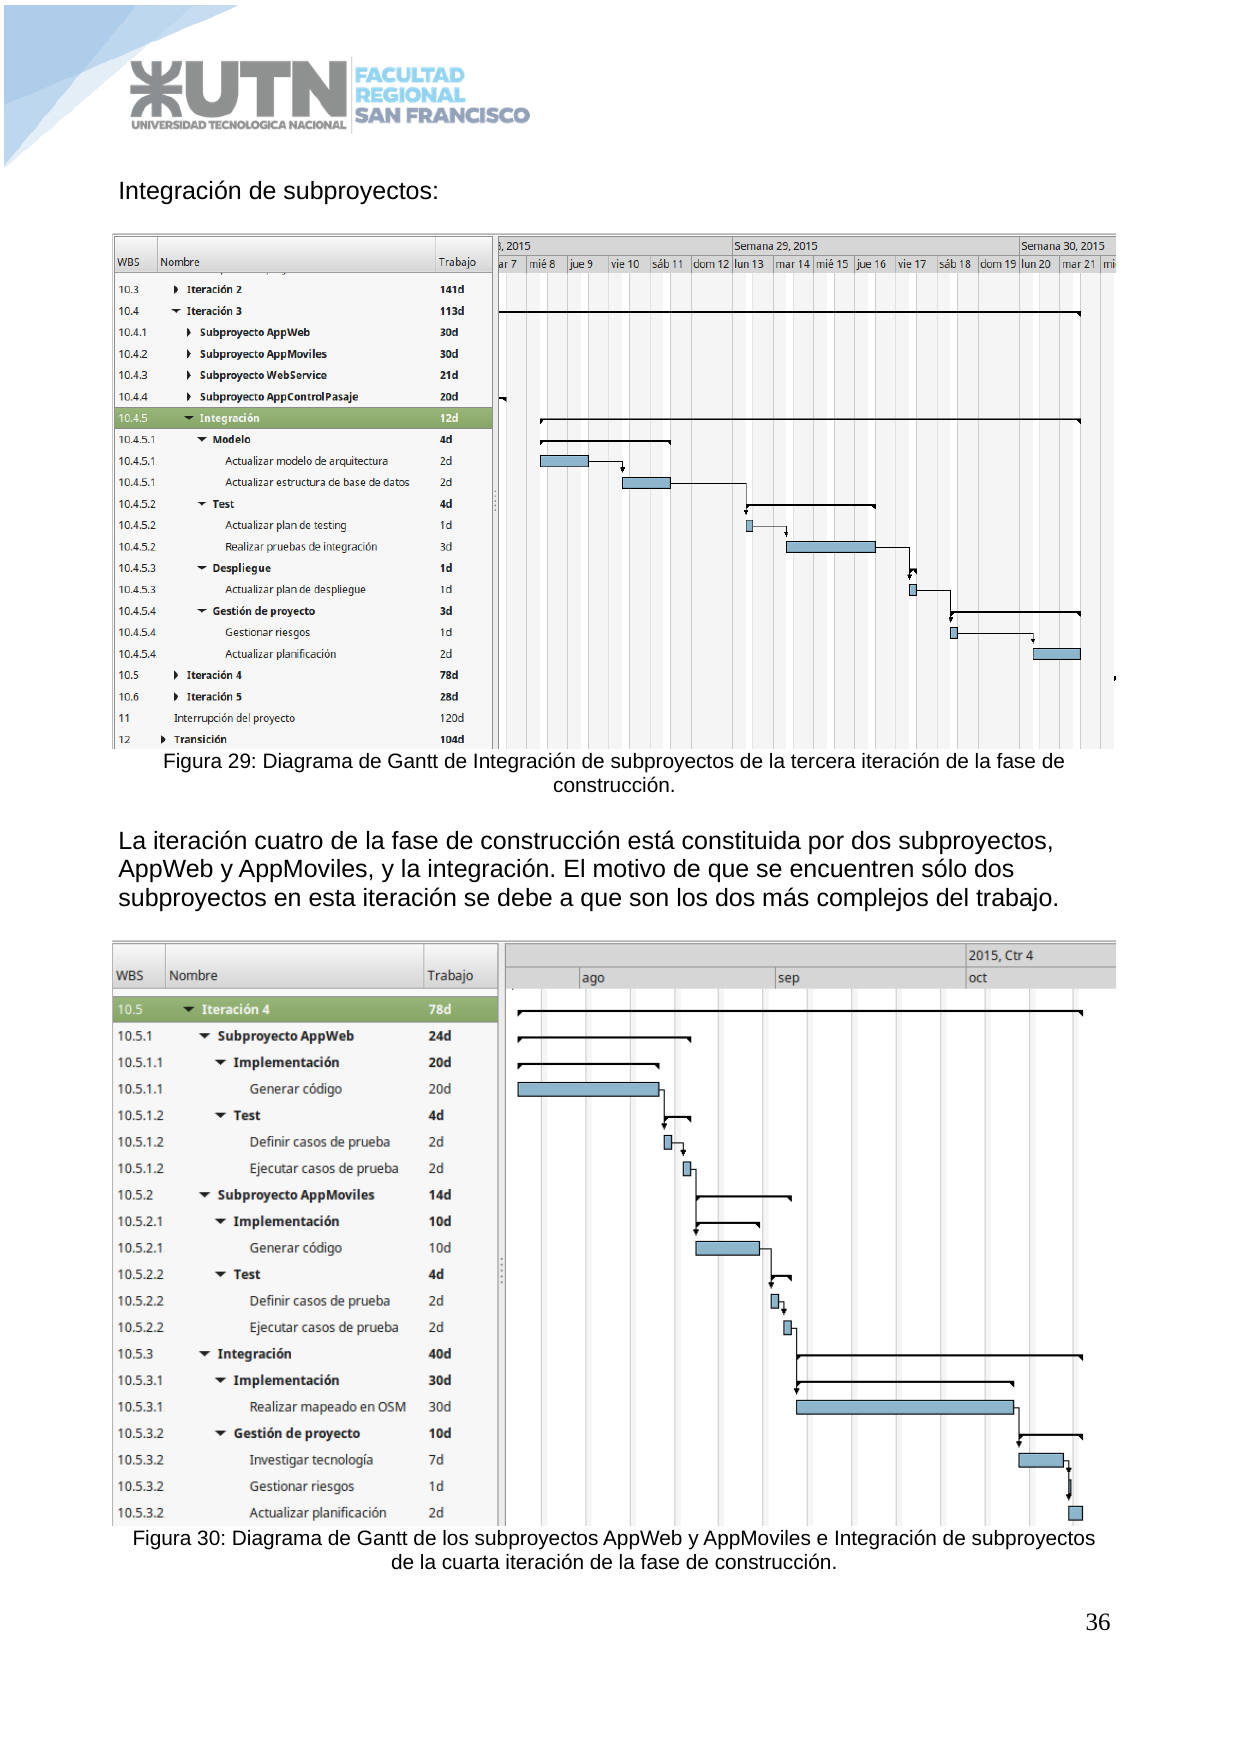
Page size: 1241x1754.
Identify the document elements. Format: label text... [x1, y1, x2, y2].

text Figura 29: Diagrama de Gantt de Integración de subproyectos de la tercera iteración de la fase de construcción. [118, 749, 1110, 797]
text Integración de subproyectos: [118, 176, 1110, 205]
text La iteración cuatro de la fase de construcción está constituida por dos subproyectos, AppWeb y AppMoviles, y la integración. El motivo de que se encuentren sólo dos subproyectos en esta iteración se debe a que son los dos más complejos del trabajo. [118, 826, 1110, 912]
picture [112, 940, 1117, 1526]
picture [112, 233, 1117, 749]
picture [3, 5, 532, 169]
text Figura 30: Diagrama de Gantt de los subproyectos AppWeb y AppMoviles e Integración de subproyectos de la cuarta iteración de la fase de construcción. [118, 1526, 1110, 1574]
